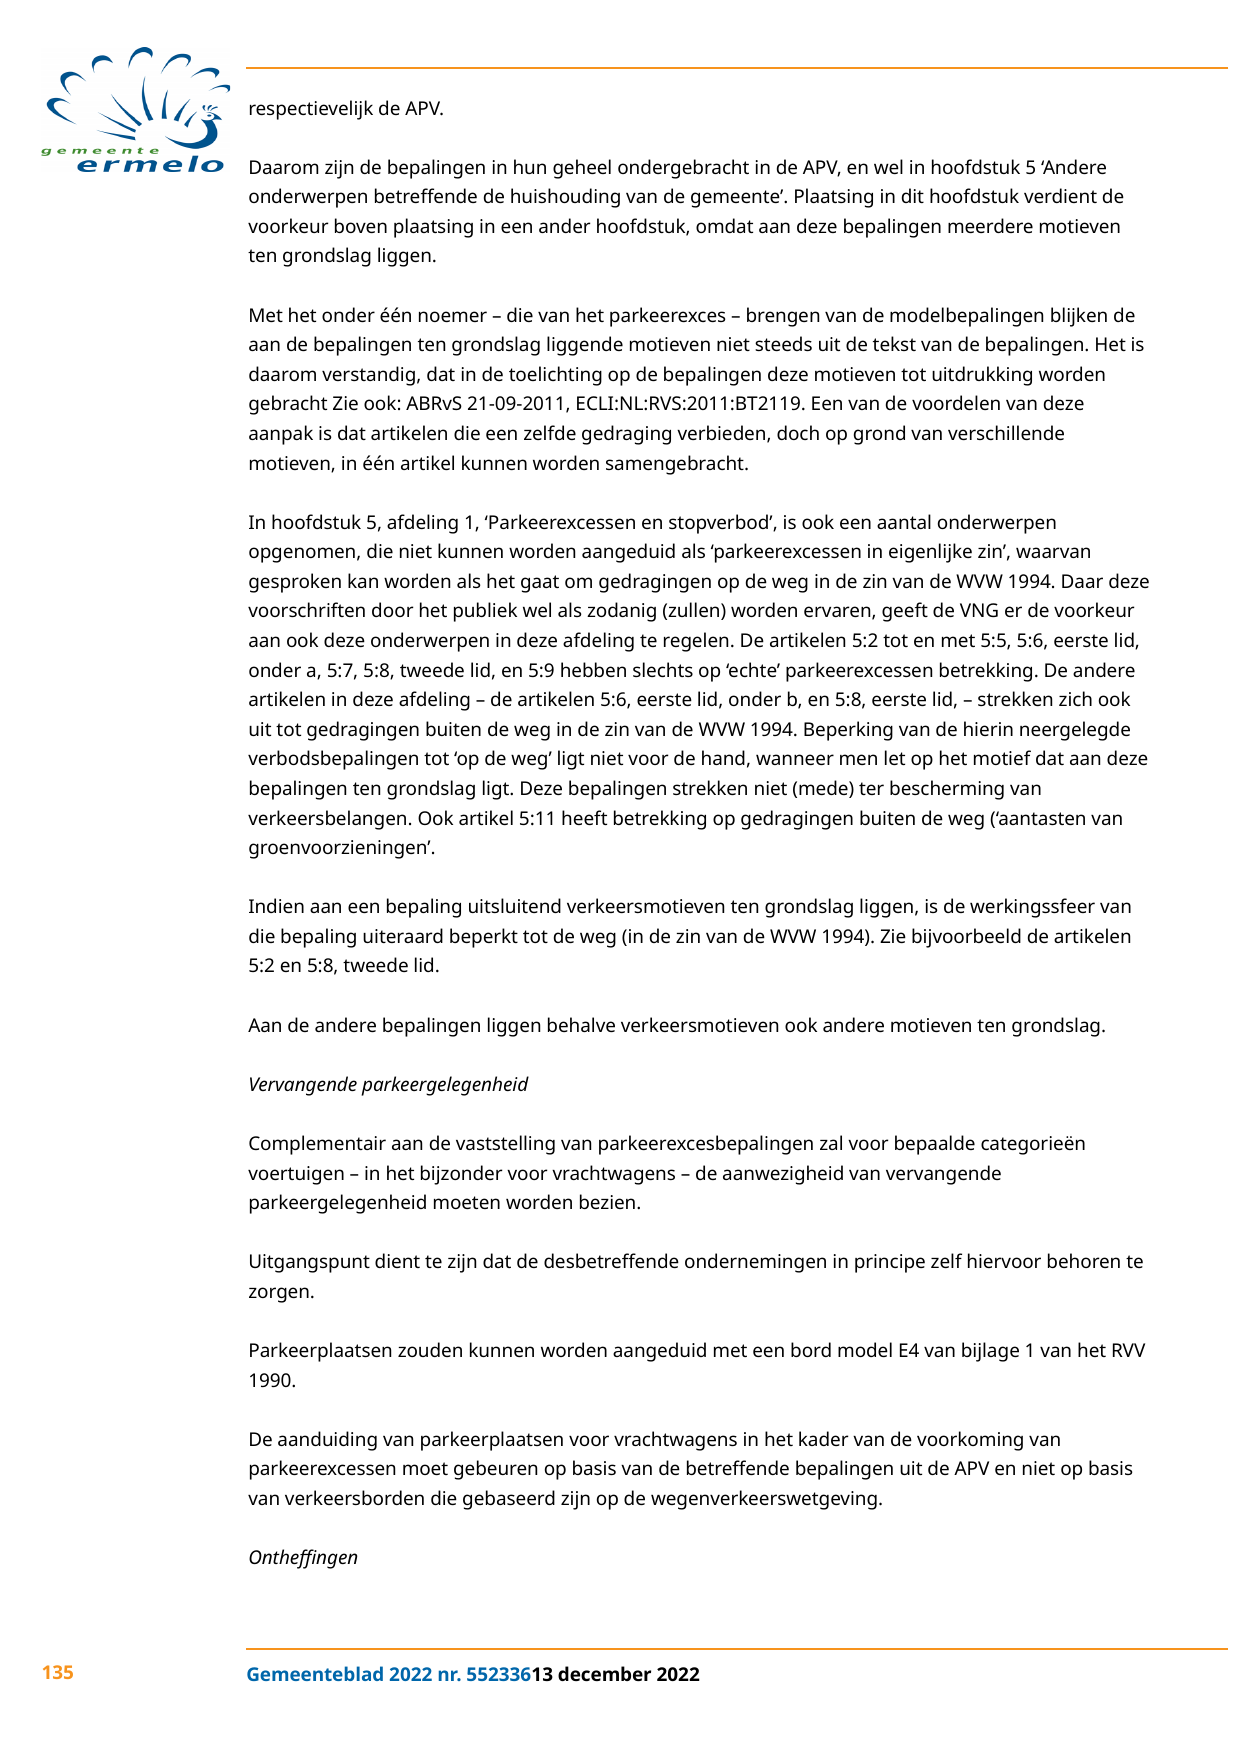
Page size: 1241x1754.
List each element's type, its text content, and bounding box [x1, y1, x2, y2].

text In hoofdstuk 5, afdeling 1, ‘Parkeerexcessen en stopverbod’, is ook een aantal onderwerpen opgenomen, die niet kunnen worden aangeduid als ‘parkeerexcessen in eigenlijke zin’, waarvan gesproken kan worden als het gaat om gedragingen op de weg in de zin van de WVW 1994. Daar deze voorschriften door het publiek wel als zodanig (zullen) worden ervaren, geeft de VNG er de voorkeur aan ook deze onderwerpen in deze afdeling te regelen. De artikelen 5:2 tot en met 5:5, 5:6, eerste lid, onder a, 5:7, 5:8, tweede lid, en 5:9 hebben slechts op ‘echte’ parkeerexcessen betrekking. De andere artikelen in deze afdeling – de artikelen 5:6, eerste lid, onder b, en 5:8, eerste lid, – strekken zich ook uit tot gedragingen buiten de weg in de zin van de WVW 1994. Beperking van de hierin neergelegde verbodsbepalingen tot ‘op de weg’ ligt niet voor de hand, wanneer men let op het motief dat aan deze bepalingen ten grondslag ligt. Deze bepalingen strekken niet (mede) ter bescherming van verkeersbelangen. Ook artikel 5:11 heeft betrekking op gedragingen buiten de weg (‘aantasten van groenvoorzieningen’. [248, 509, 1152, 860]
text Parkeerplaatsen zouden kunnen worden aangeduid met een bord model E4 van bijlage 1 van het RVV 1990. [248, 1337, 1152, 1393]
text respectievelijk de APV. [248, 95, 1152, 121]
text Aan de andere bepalingen liggen behalve verkeersmotieven ook andere motieven ten grondslag. [248, 1012, 1152, 1038]
text Ontheffingen [248, 1544, 1152, 1570]
text Vervangende parkeergelegenheid [248, 1071, 1152, 1097]
text De aanduiding van parkeerplaatsen voor vrachtwagens in het kader van de voorkoming van parkeerexcessen moet gebeuren op basis van de betreffende bepalingen uit de APV en niet op basis van verkeersborden die gebaseerd zijn op de wegenverkeerswetgeving. [248, 1426, 1152, 1511]
text Uitgangspunt dient te zijn dat de desbetreffende ondernemingen in principe zelf hiervoor behoren te zorgen. [248, 1248, 1152, 1304]
text Daarom zijn de bepalingen in hun geheel ondergebracht in de APV, en wel in hoofdstuk 5 ‘Andere onderwerpen betreffende de huishouding van de gemeente’. Plaatsing in dit hoofdstuk verdient de voorkeur boven plaatsing in een ander hoofdstuk, omdat aan deze bepalingen meerdere motieven ten grondslag liggen. [248, 154, 1152, 268]
text Met het onder één noemer – die van het parkeerexces – brengen van de modelbepalingen blijken de aan de bepalingen ten grondslag liggende motieven niet steeds uit de tekst van de bepalingen. Het is daarom verstandig, dat in de toelichting op de bepalingen deze motieven tot uitdrukking worden gebracht Zie ook: ABRvS 21-09-2011, ECLI:NL:RVS:2011:BT2119. Een van de voordelen van deze aanpak is dat artikelen die een zelfde gedraging verbieden, doch op grond van verschillende motieven, in één artikel kunnen worden samengebracht. [248, 302, 1152, 476]
text Complementair aan de vaststelling van parkeerexcesbepalingen zal voor bepaalde categorieën voertuigen – in het bijzonder voor vrachtwagens – de aanwezigheid van vervangende parkeergelegenheid moeten worden bezien. [248, 1130, 1152, 1215]
text Indien aan een bepaling uitsluitend verkeersmotieven ten grondslag liggen, is de werkingssfeer van die bepaling uiteraard beperkt tot de weg (in de zin van de WVW 1994). Zie bijvoorbeeld de artikelen 5:2 en 5:8, tweede lid. [248, 893, 1152, 978]
picture [41, 47, 231, 172]
